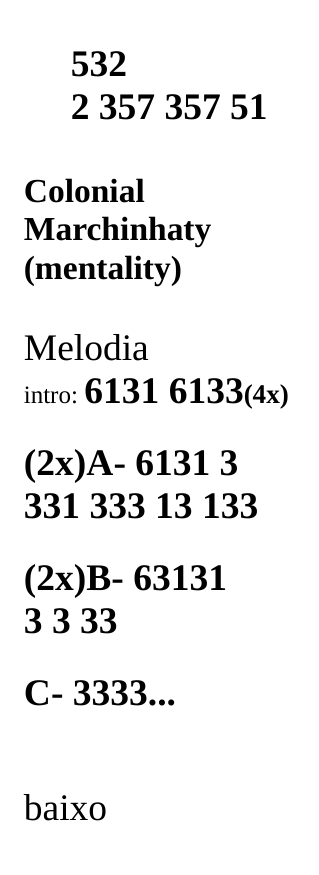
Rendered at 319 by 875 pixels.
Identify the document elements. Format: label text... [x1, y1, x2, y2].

text (2x)B- 63131 [24, 555, 289, 598]
text baixo [24, 785, 289, 828]
text (2x)A- 6131 3 [24, 440, 289, 483]
text 532 [24, 41, 289, 84]
text intro: 6131 6133(4x) [24, 368, 289, 412]
text Melodia [24, 325, 289, 368]
subtitle Colonial Marchinhaty (mentality) [24, 171, 289, 287]
text 2 357 357 51 [24, 84, 289, 128]
text 331 333 13 133 [24, 483, 289, 527]
text C- 3333... [24, 670, 289, 713]
text 3 3 33 [24, 598, 289, 642]
